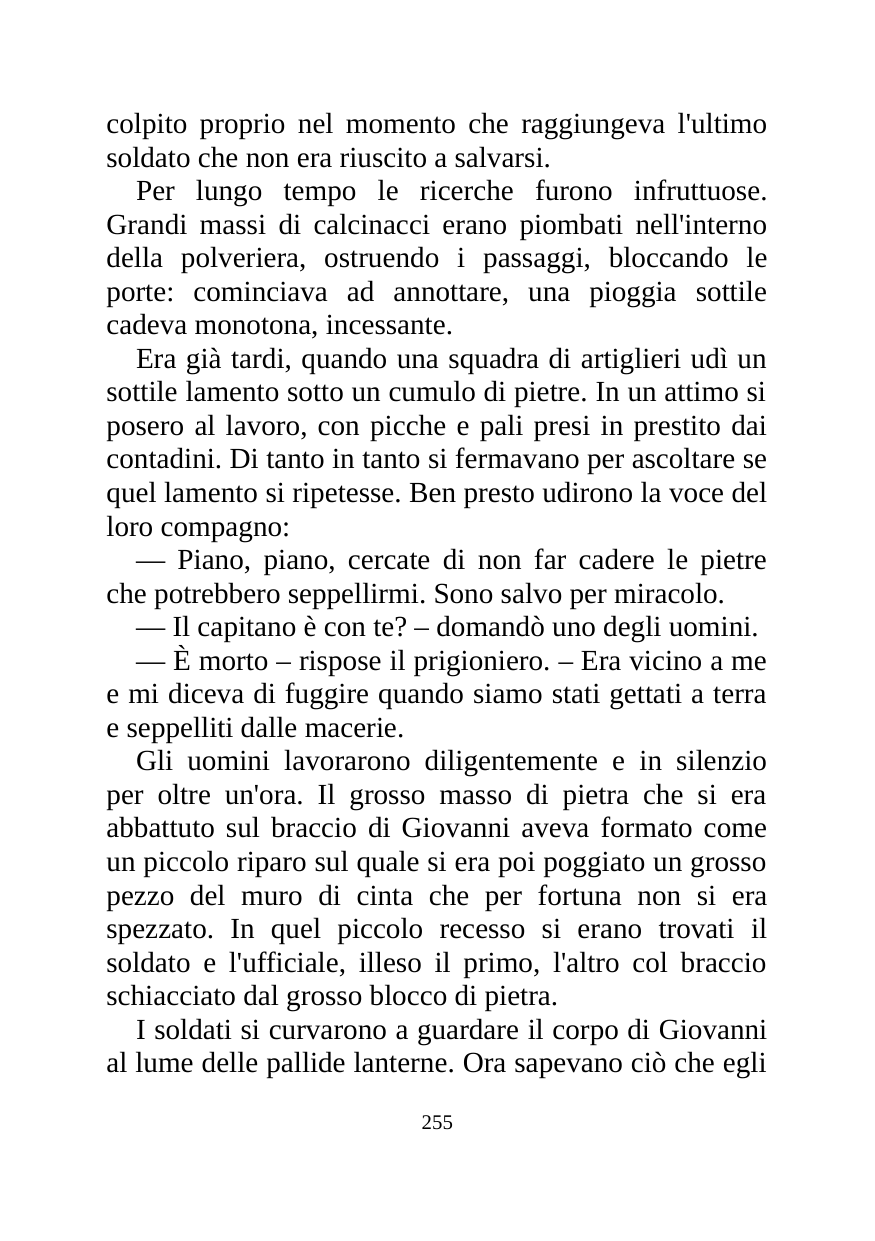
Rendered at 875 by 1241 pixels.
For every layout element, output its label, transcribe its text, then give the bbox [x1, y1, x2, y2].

text I soldati si curvarono a guardare il corpo di Giovanni al lume delle pallide lanterne. Ora sapevano ciò che egli [106, 1012, 768, 1079]
text — Piano, piano, cercate di non far cadere le pietre che potrebbero seppellirmi. Sono salvo per miracolo. [106, 542, 768, 609]
text — È morto – rispose il prigioniero. – Era vicino a me e mi diceva di fuggire quando siamo stati gettati a terra e seppelliti dalle macerie. [106, 643, 768, 743]
text Era già tardi, quando una squadra di artiglieri udì un sottile lamento sotto un cumulo di pietre. In un attimo si posero al lavoro, con picche e pali presi in prestito dai contadini. Di tanto in tanto si fermavano per ascoltare se quel lamento si ripetesse. Ben presto udirono la voce del loro compagno: [106, 341, 768, 542]
text — Il capitano è con te? – domandò uno degli uomini. [106, 609, 768, 643]
text Gli uomini lavorarono diligentemente e in silenzio per oltre un'ora. Il grosso masso di pietra che si era abbattuto sul braccio di Giovanni aveva formato come un piccolo riparo sul quale si era poi poggiato un grosso pezzo del muro di cinta che per fortuna non si era spezzato. In quel piccolo recesso si erano trovati il soldato e l'ufficiale, illeso il primo, l'altro col braccio schiacciato dal grosso blocco di pietra. [106, 743, 768, 1012]
text Per lungo tempo le ricerche furono infruttuose. Grandi massi di calcinacci erano piombati nell'interno della polveriera, ostruendo i passaggi, bloccando le porte: cominciava ad annottare, una pioggia sottile cadeva monotona, incessante. [106, 173, 768, 341]
text colpito proprio nel momento che raggiungeva l'ultimo soldato che non era riuscito a salvarsi. [106, 106, 768, 173]
